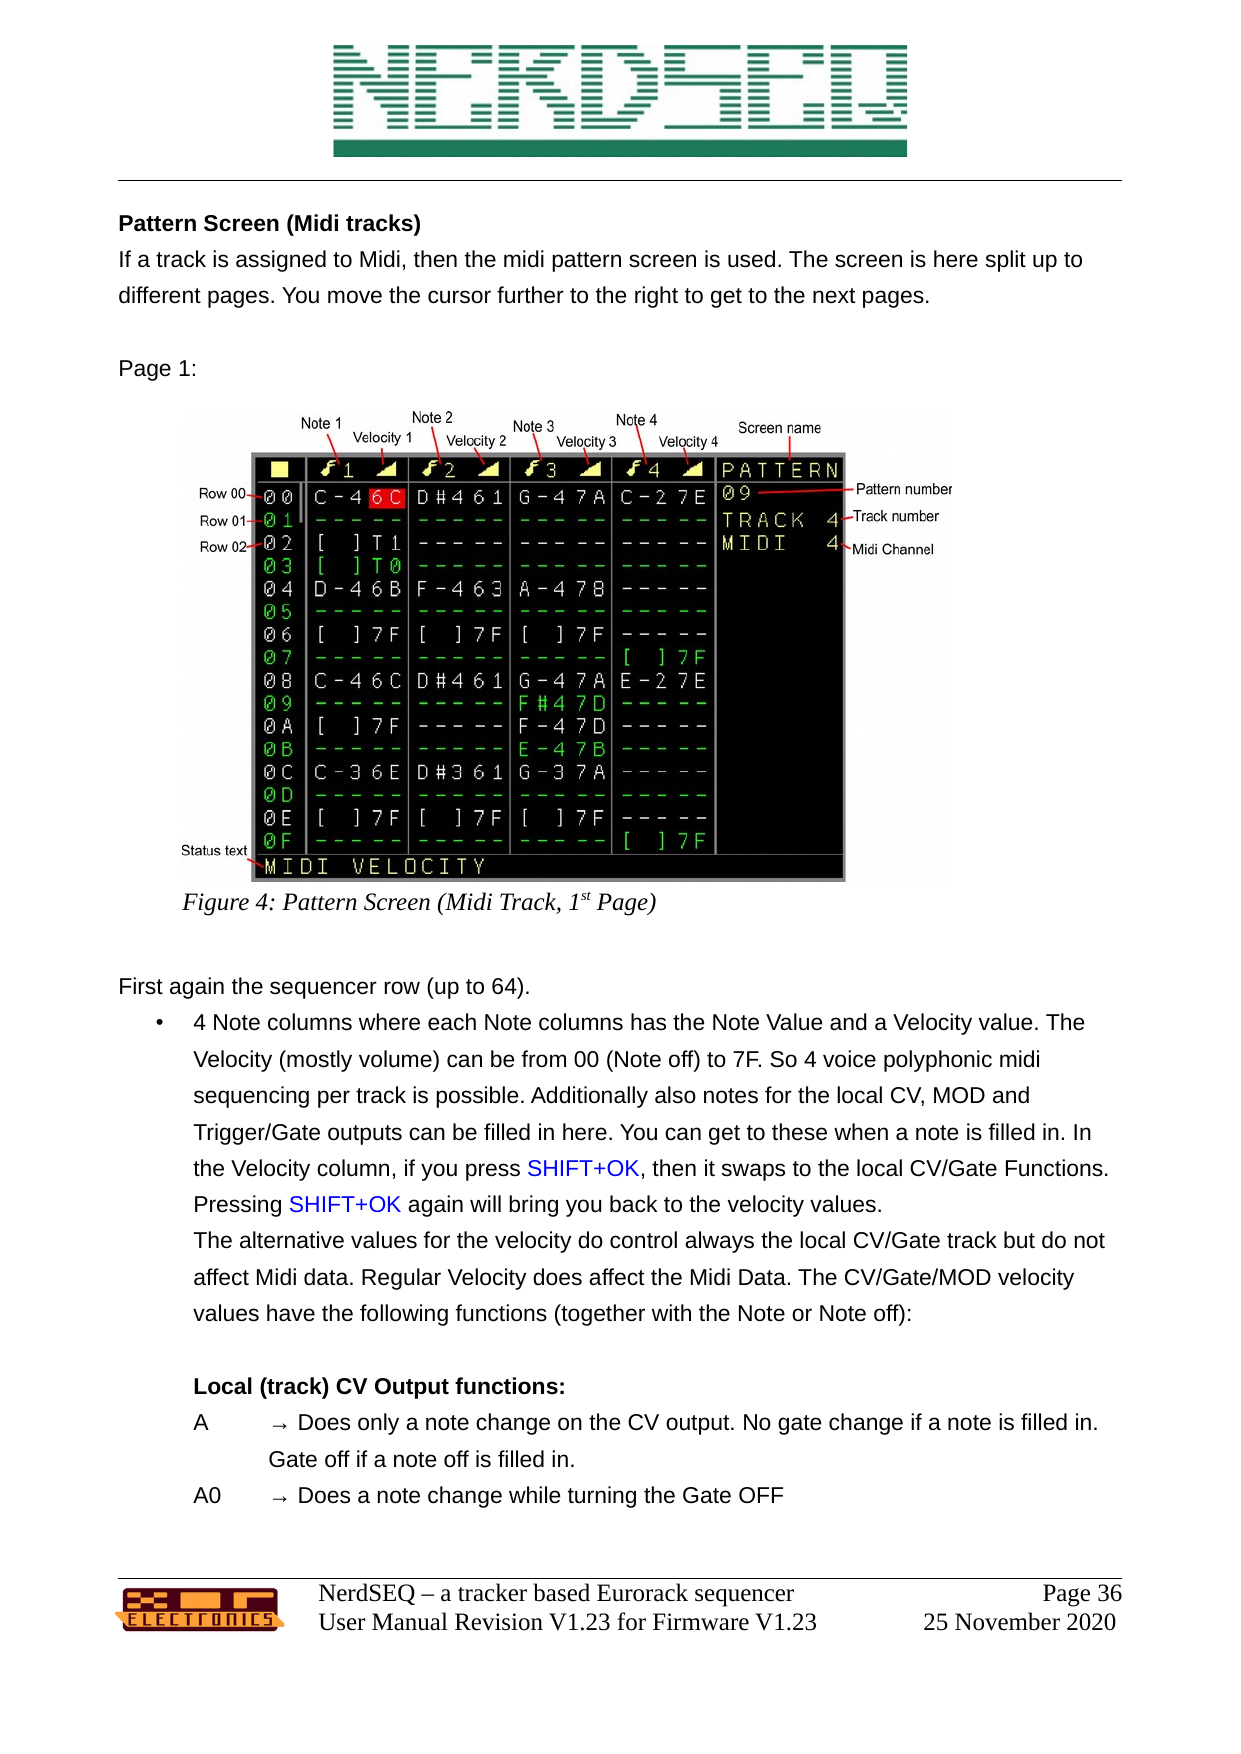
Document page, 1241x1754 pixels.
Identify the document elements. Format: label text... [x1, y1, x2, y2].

text If a track is assigned to Midi, then the midi pattern screen is used. The screen is here split up to different pages. You move the cursor further to the right to get to the next pages. [118, 246, 1122, 309]
text Figure 4: Pattern Screen (Midi Track, 1st Page) [182, 882, 952, 916]
text Page 1: [118, 355, 1122, 381]
text First again the sequencer row (up to 64). [118, 973, 1122, 999]
text Local (track) CV Output functions: [118, 1373, 1122, 1399]
list A → Does only a note change on the CV output. No gate change if a note is filled in. Gate off if a note off is filled in. [156, 1409, 1122, 1472]
list The alternative values for the velocity do control always the local CV/Gate track but do not affect Midi data. Regular Velocity does affect the Midi Data. The CV/Gate/MOD velocity values have the following functions (together with the Note or Note off): [156, 1227, 1122, 1327]
picture [115, 1584, 285, 1634]
text Pattern Screen (Midi tracks) [118, 209, 1122, 236]
list A0 → Does a note change while turning the Gate OFF [156, 1482, 1122, 1508]
picture [333, 45, 908, 157]
list 4 Note columns where each Note columns has the Note Value and a Velocity value. The Velocity (mostly volume) can be from 00 (Note off) to 7F. So 4 voice polyphonic midi sequencing per track is possible. Additionally also notes for the local CV, MOD and Trigger/Gate outputs can be filled in here. You can get to these when a note is filled in. In the Velocity column, if you press SHIFT+OK, then it swaps to the local CV/Gate Functions. Pressing SHIFT+OK again will bring you back to the velocity values. [156, 1009, 1122, 1217]
picture [182, 411, 952, 882]
